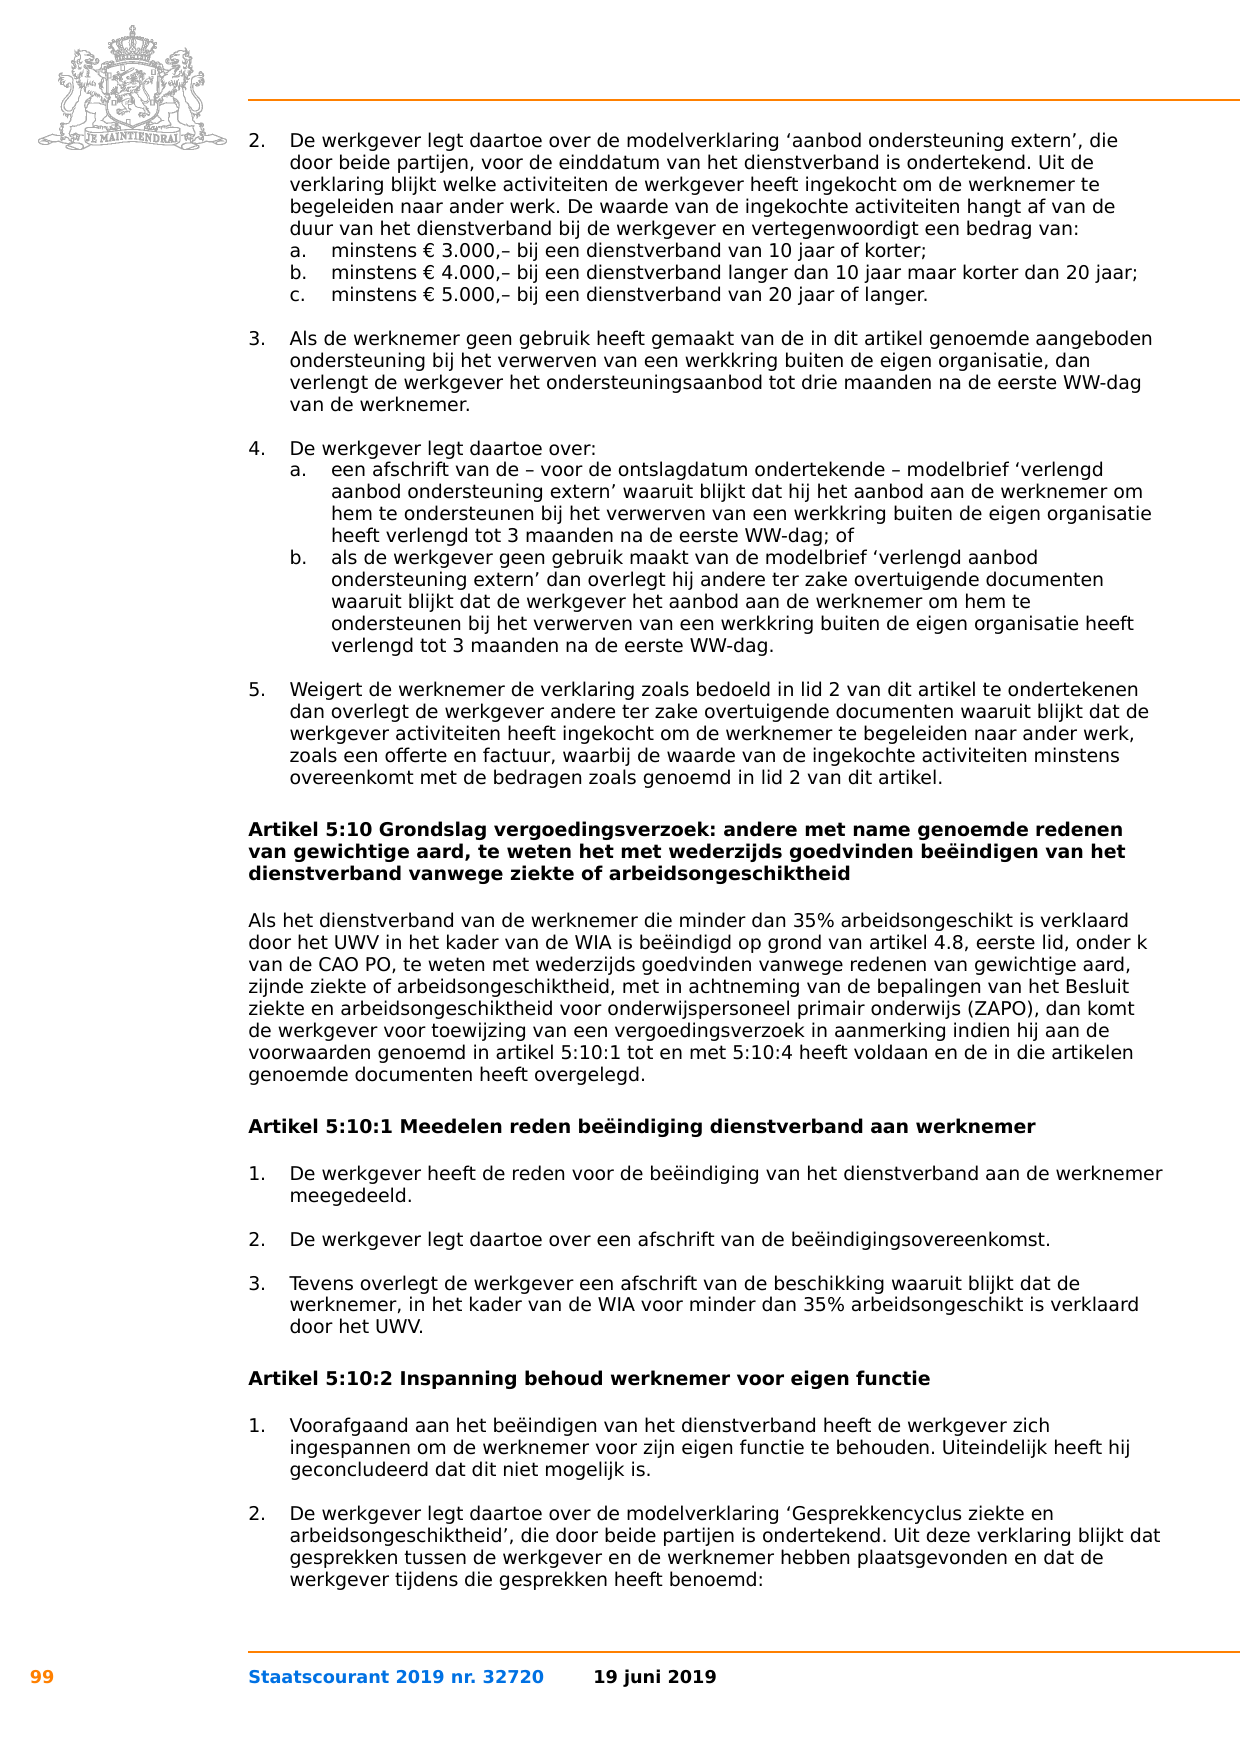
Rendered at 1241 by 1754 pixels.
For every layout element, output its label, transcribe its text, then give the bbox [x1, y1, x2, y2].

subtitle Artikel 5:10 Grondslag vergoedingsverzoek: andere met name genoemde redenen van gewichtige aard, te weten het met wederzijds goedvinden beëindigen van het dienstverband vanwege ziekte of arbeidsongeschiktheid [248, 819, 1163, 885]
text Als het dienstverband van de werknemer die minder dan 35% arbeidsongeschikt is verklaard door het UWV in het kader van de WIA is beëindigd op grond van artikel 4.8, eerste lid, onder k van de CAO PO, te weten met wederzijds goedvinden vanwege redenen van gewichtige aard, zijnde ziekte of arbeidsongeschiktheid, met in achtneming van de bepalingen van het Besluit ziekte en arbeidsongeschiktheid voor onderwijspersoneel primair onderwijs (ZAPO), dan komt de werkgever voor toewijzing van een vergoedingsverzoek in aanmerking indien hij aan de voorwaarden genoemd in artikel 5:10:1 tot en met 5:10:4 heeft voldaan en de in die artikelen genoemde documenten heeft overgelegd. [248, 910, 1163, 1086]
text c. minstens € 5.000,– bij een dienstverband van 20 jaar of langer. [289, 284, 1163, 306]
text b. als de werkgever geen gebruik maakt van de modelbrief ‘verlengd aanbod ondersteuning extern’ dan overlegt hij andere ter zake overtuigende documenten waaruit blijkt dat de werkgever het aanbod aan de werknemer om hem te ondersteunen bij het verwerven van een werkkring buiten de eigen organisatie heeft verlengd tot 3 maanden na de eerste WW-dag. [289, 547, 1163, 657]
subtitle Artikel 5:10:1 Meedelen reden beëindiging dienstverband aan werknemer [248, 1116, 1163, 1138]
text 1. De werkgever heeft de reden voor de beëindiging van het dienstverband aan de werknemer meegedeeld. [248, 1163, 1163, 1207]
picture [38, 25, 227, 150]
text 1. Voorafgaand aan het beëindigen van het dienstverband heeft de werkgever zich ingespannen om de werknemer voor zijn eigen functie te behouden. Uiteindelijk heeft hij geconcludeerd dat dit niet mogelijk is. [248, 1415, 1163, 1481]
text 3. Tevens overlegt de werkgever een afschrift van de beschikking waaruit blijkt dat de werknemer, in het kader van de WIA voor minder dan 35% arbeidsongeschikt is verklaard door het UWV. [248, 1272, 1163, 1338]
text 4. De werkgever legt daartoe over: [248, 437, 1163, 459]
text a. een afschrift van de – voor de ontslagdatum ondertekende – modelbrief ‘verlengd aanbod ondersteuning extern’ waaruit blijkt dat hij het aanbod aan de werknemer om hem te ondersteunen bij het verwerven van een werkkring buiten de eigen organisatie heeft verlengd tot 3 maanden na de eerste WW-dag; of [289, 459, 1163, 547]
subtitle Artikel 5:10:2 Inspanning behoud werknemer voor eigen functie [248, 1368, 1163, 1390]
text 2. De werkgever legt daartoe over de modelverklaring ‘aanbod ondersteuning extern’, die door beide partijen, voor de einddatum van het dienstverband is ondertekend. Uit de verklaring blijkt welke activiteiten de werkgever heeft ingekocht om de werknemer te begeleiden naar ander werk. De waarde van de ingekochte activiteiten hangt af van de duur van het dienstverband bij de werkgever en vertegenwoordigt een bedrag van: [248, 130, 1163, 240]
text 3. Als de werknemer geen gebruik heeft gemaakt van de in dit artikel genoemde aangeboden ondersteuning bij het verwerven van een werkkring buiten de eigen organisatie, dan verlengt de werkgever het ondersteuningsaanbod tot drie maanden na de eerste WW-dag van de werknemer. [248, 328, 1163, 416]
text 2. De werkgever legt daartoe over de modelverklaring ‘Gesprekkencyclus ziekte en arbeidsongeschiktheid’, die door beide partijen is ondertekend. Uit deze verklaring blijkt dat gesprekken tussen de werkgever en de werknemer hebben plaatsgevonden en dat de werkgever tijdens die gesprekken heeft benoemd: [248, 1503, 1163, 1591]
text b. minstens € 4.000,– bij een dienstverband langer dan 10 jaar maar korter dan 20 jaar; [289, 262, 1163, 284]
text 5. Weigert de werknemer de verklaring zoals bedoeld in lid 2 van dit artikel te ondertekenen dan overlegt de werkgever andere ter zake overtuigende documenten waaruit blijkt dat de werkgever activiteiten heeft ingekocht om de werknemer te begeleiden naar ander werk, zoals een offerte en factuur, waarbij de waarde van de ingekochte activiteiten minstens overeenkomt met de bedragen zoals genoemd in lid 2 van dit artikel. [248, 679, 1163, 789]
text 2. De werkgever legt daartoe over een afschrift van de beëindigingsovereenkomst. [248, 1228, 1163, 1251]
text a. minstens € 3.000,– bij een dienstverband van 10 jaar of korter; [289, 240, 1163, 262]
